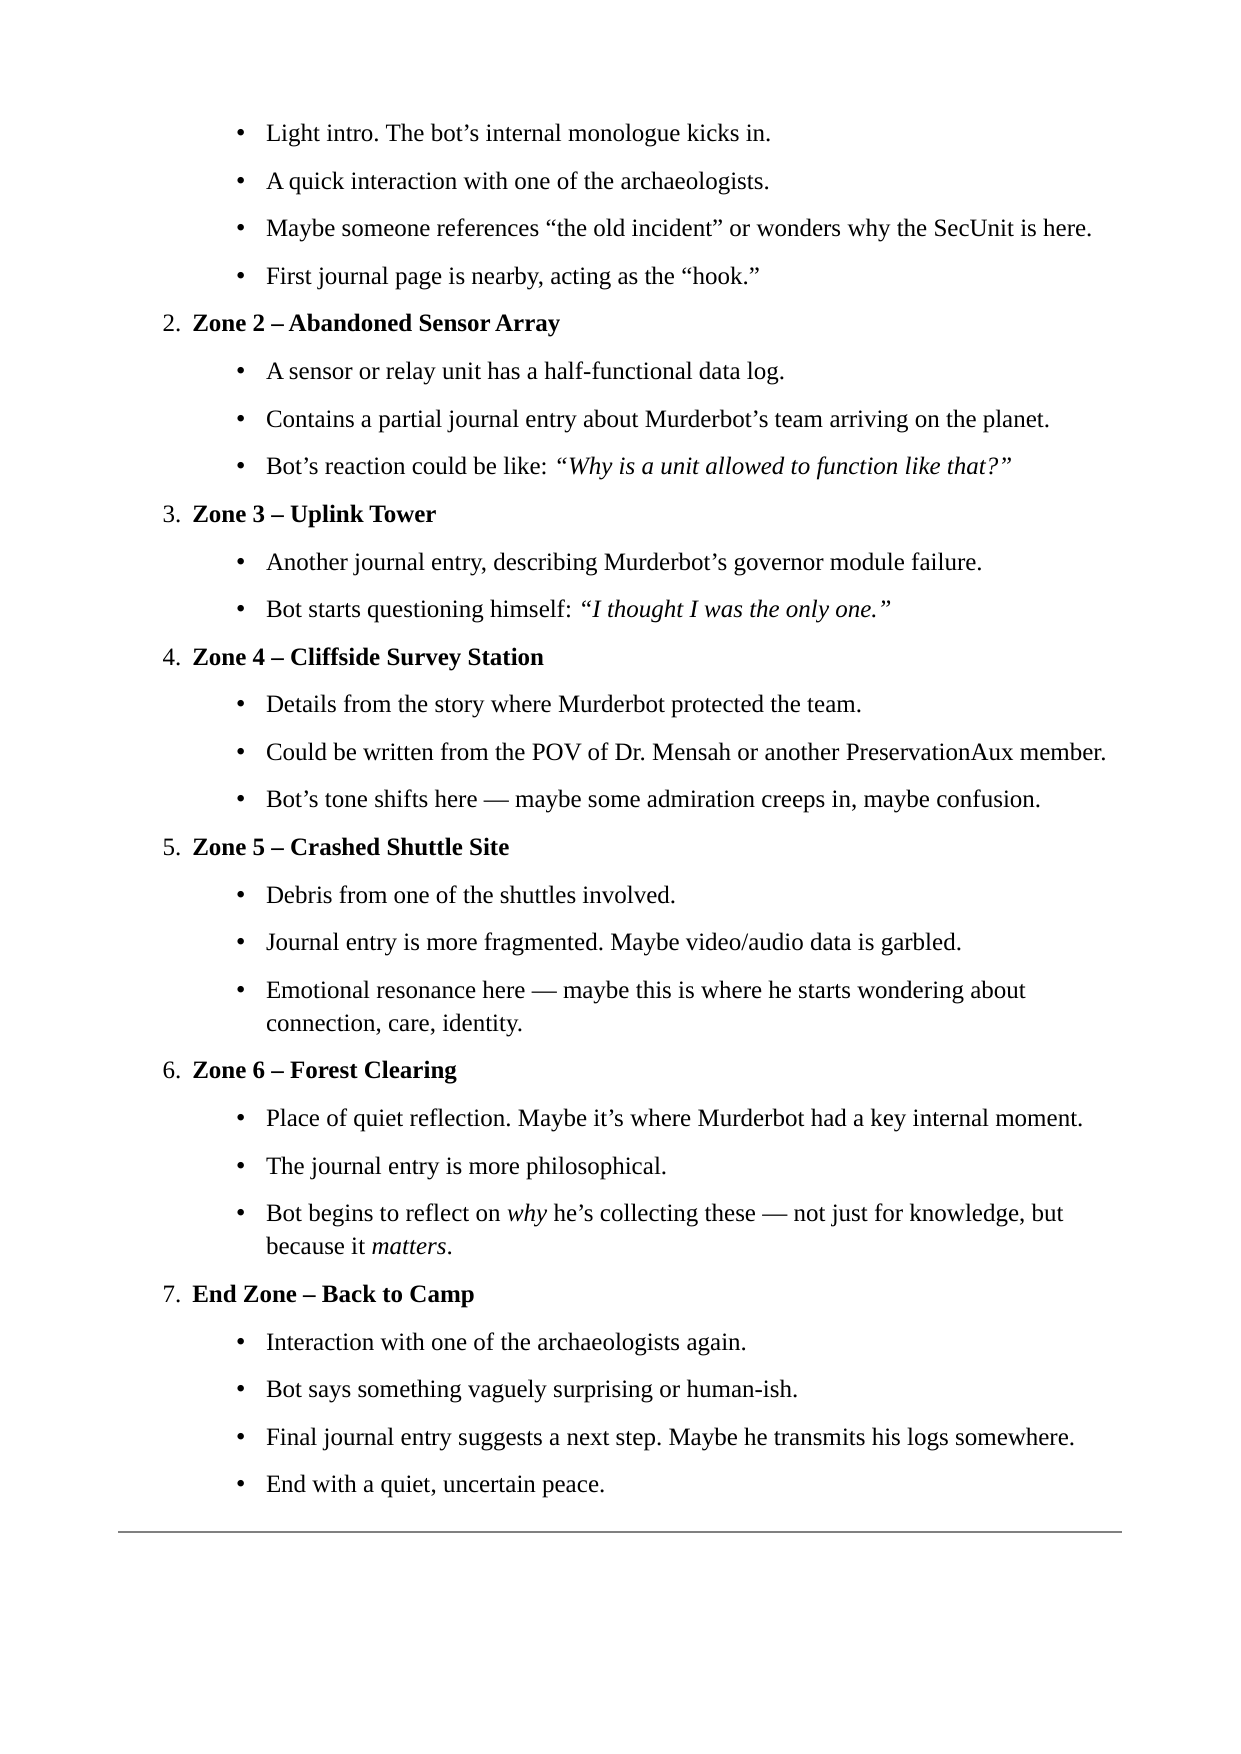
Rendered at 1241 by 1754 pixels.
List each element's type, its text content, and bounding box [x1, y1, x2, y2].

list Debris from one of the shuttles involved. [236, 880, 1122, 908]
list End with a quiet, uncertain peace. [236, 1469, 1122, 1498]
list A quick interaction with one of the archaeologists. [236, 166, 1122, 194]
list First journal page is nearby, acting as the “hook.” [236, 261, 1122, 290]
list Maybe someone references “the old incident” or wonders why the SecUnit is here. [236, 213, 1122, 242]
list Zone 6 – Forest Clearing [162, 1056, 1122, 1084]
list Journal entry is more fragmented. Maybe video/audio data is garbled. [236, 927, 1122, 956]
list Zone 3 – Uplink Tower [162, 499, 1122, 528]
list The journal entry is more philosophical. [236, 1151, 1122, 1179]
list Bot begins to reflect on why he’s collecting these — not just for knowledge, but because it matters. [236, 1198, 1122, 1260]
list Bot says something vaguely surprising or human-ish. [236, 1374, 1122, 1403]
list End Zone – Back to Camp [162, 1279, 1122, 1308]
list Could be written from the POV of Dr. Mensah or another PreservationAux member. [236, 737, 1122, 766]
list Bot’s reaction could be like: “Why is a unit allowed to function like that?” [236, 451, 1122, 480]
list Final journal entry suggests a next step. Maybe he transmits his logs somewhere. [236, 1422, 1122, 1451]
list A sensor or relay unit has a half-functional data log. [236, 356, 1122, 385]
list Place of quiet reflection. Maybe it’s where Murderbot had a key internal moment. [236, 1103, 1122, 1132]
list Emotional resonance here — maybe this is where he starts wondering about connection, care, identity. [236, 975, 1122, 1037]
list Another journal entry, describing Murderbot’s governor module failure. [236, 547, 1122, 575]
list Bot starts questioning himself: “I thought I was the only one.” [236, 594, 1122, 623]
list Light intro. The bot’s internal monologue kicks in. [236, 118, 1122, 147]
list Contains a partial journal entry about Murderbot’s team arriving on the planet. [236, 404, 1122, 432]
list Zone 2 – Abandoned Sensor Array [162, 308, 1122, 337]
list Zone 5 – Crashed Shuttle Site [162, 832, 1122, 861]
list Interaction with one of the archaeologists again. [236, 1327, 1122, 1355]
list Details from the story where Murderbot protected the team. [236, 689, 1122, 718]
list Zone 4 – Cliffside Survey Station [162, 642, 1122, 671]
list Bot’s tone shifts here — maybe some admiration creeps in, maybe confusion. [236, 784, 1122, 813]
